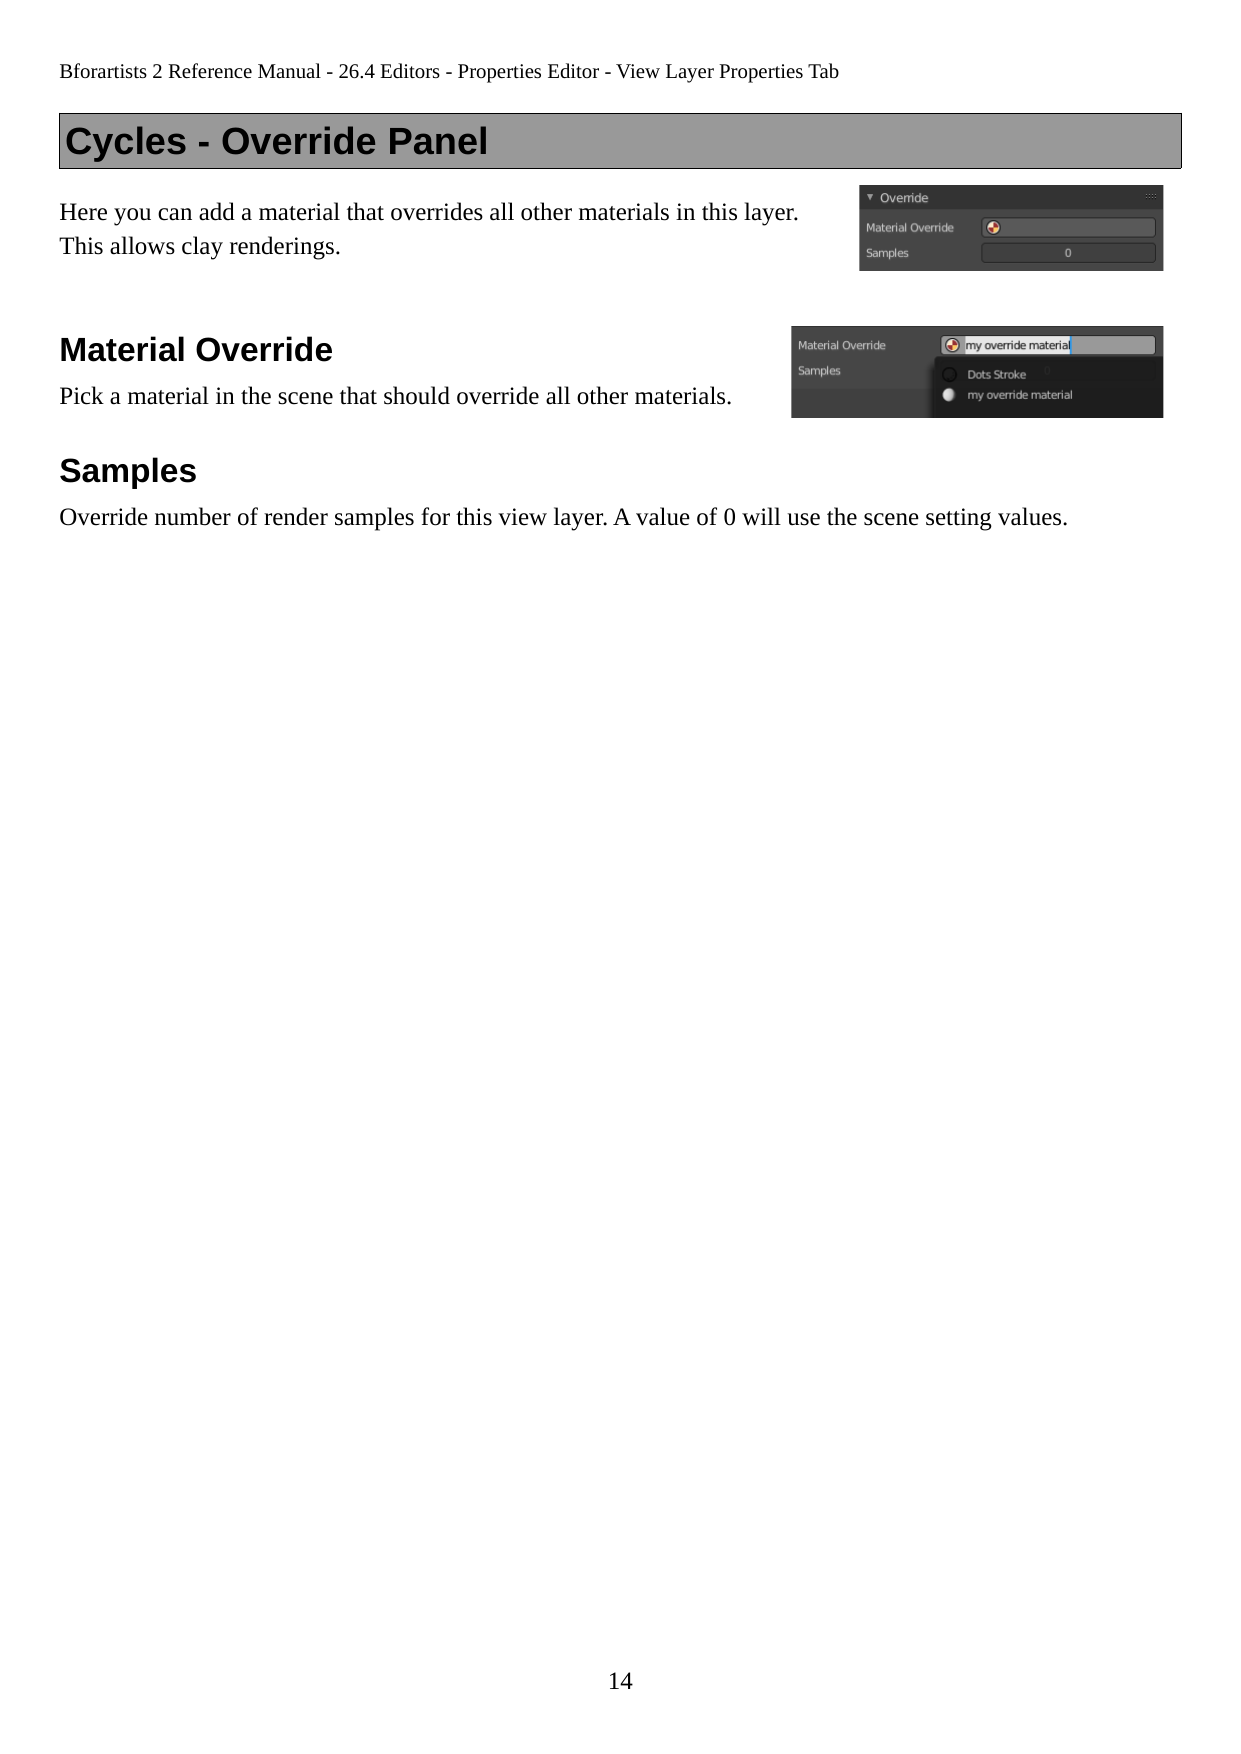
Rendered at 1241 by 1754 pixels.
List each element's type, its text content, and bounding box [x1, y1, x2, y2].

subtitle Material Override [59, 330, 791, 368]
text Override number of render samples for this view layer. A value of 0 will use the scene setting values. [59, 502, 1181, 531]
subtitle [1164, 330, 1181, 368]
picture [791, 326, 1164, 418]
table_header Cycles - Override Panel [60, 114, 1181, 168]
subtitle Samples [59, 451, 1181, 489]
text Here you can add a material that overrides all other materials in this layer. This allows clay renderings. [59, 197, 859, 260]
text Pick a material in the scene that should override all other materials. [59, 381, 791, 410]
picture [859, 185, 1164, 271]
